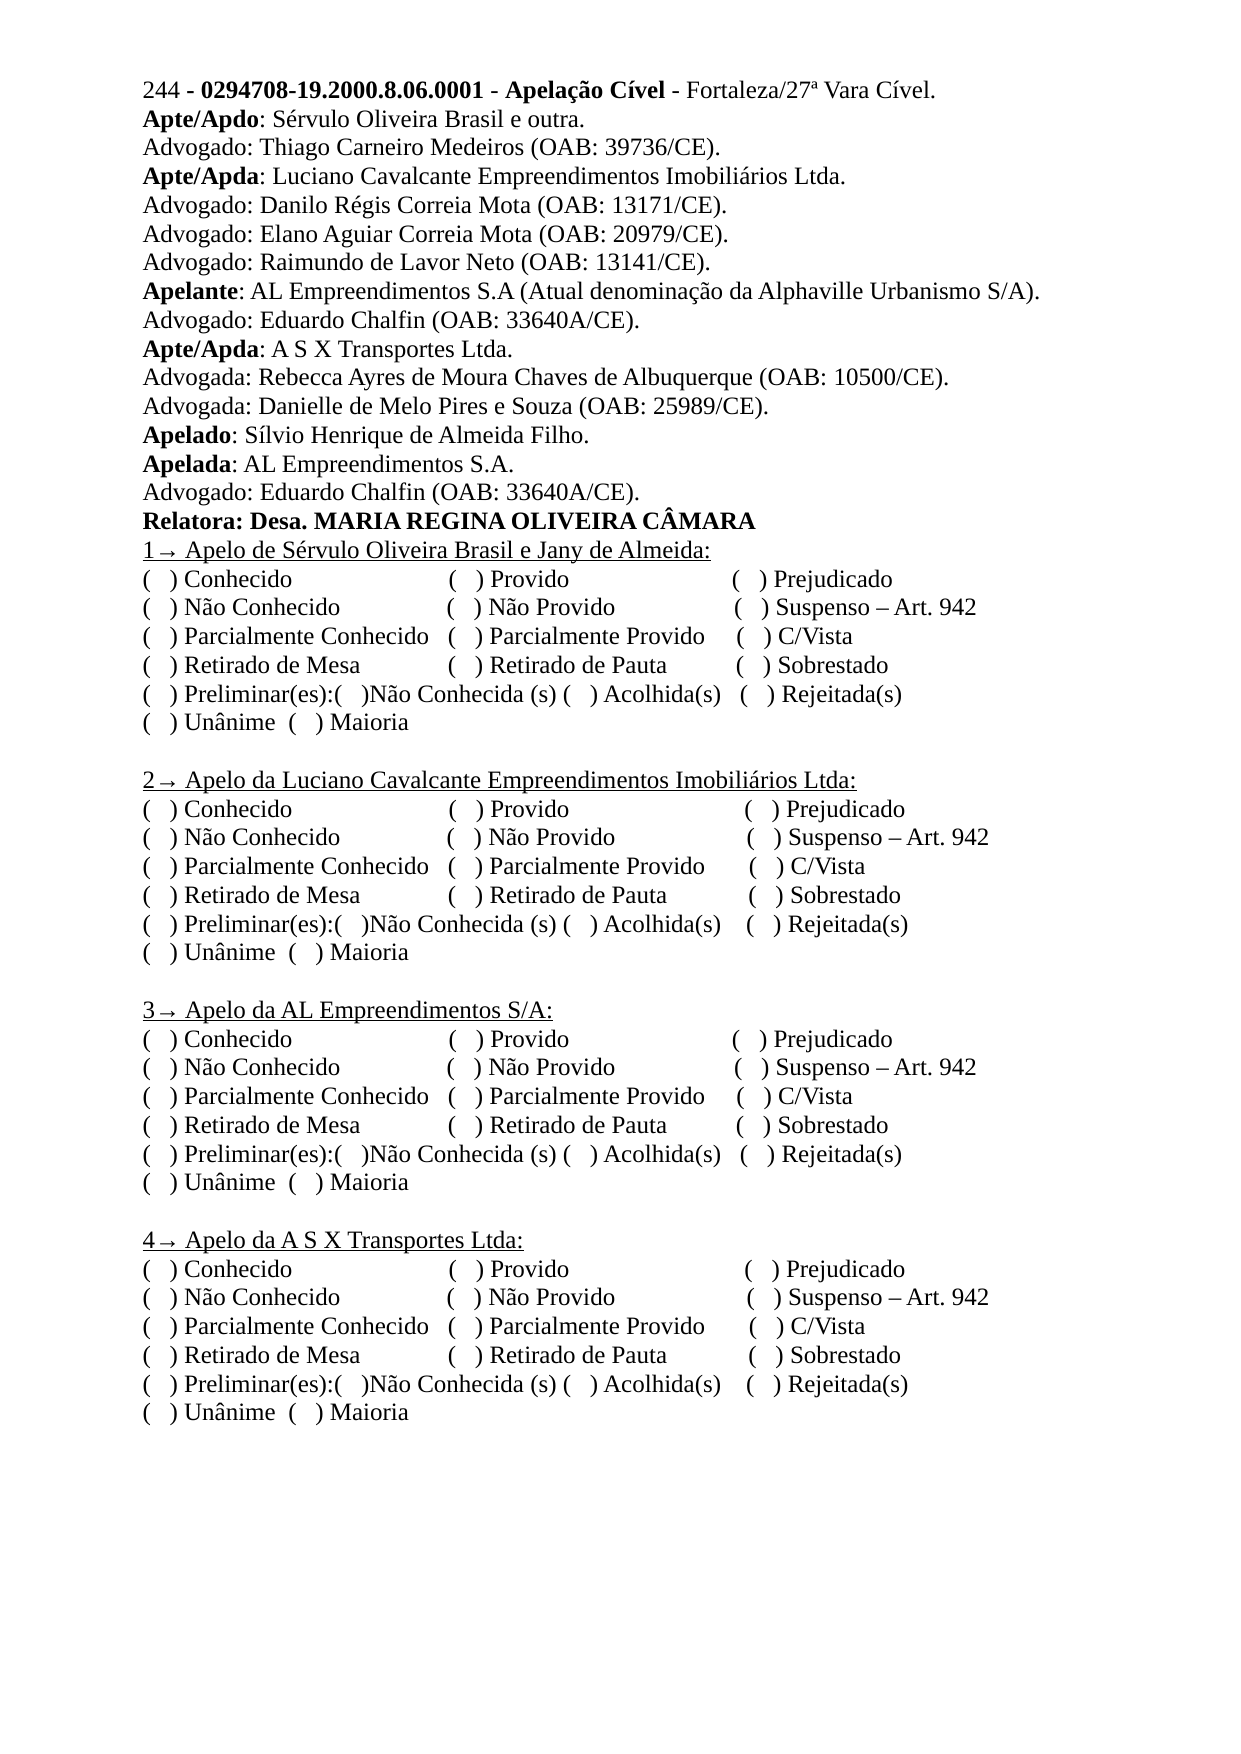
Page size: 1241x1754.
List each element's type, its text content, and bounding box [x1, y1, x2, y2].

text Apte/Apda: Luciano Cavalcante Empreendimentos Imobiliários Ltda. [142, 161, 1141, 190]
text ( ) Preliminar(es):( )Não Conhecida (s) ( ) Acolhida(s) ( ) Rejeitada(s) [142, 909, 1158, 937]
text ( ) Conhecido ( ) Provido ( ) Prejudicado [142, 1254, 1141, 1282]
text Apte/Apdo: Sérvulo Oliveira Brasil e outra. [142, 104, 1141, 132]
text Advogado: Thiago Carneiro Medeiros (OAB: 39736/CE). [142, 132, 1141, 161]
text ( ) Não Conhecido ( ) Não Provido ( ) Suspenso – Art. 942 [142, 1282, 1158, 1311]
text Apelante: AL Empreendimentos S.A (Atual denominação da Alphaville Urbanismo S/A). [142, 276, 1141, 305]
text ( ) Retirado de Mesa ( ) Retirado de Pauta ( ) Sobrestado [142, 650, 1158, 679]
text Advogado: Eduardo Chalfin (OAB: 33640A/CE). [142, 305, 1141, 334]
text 2→ Apelo da Luciano Cavalcante Empreendimentos Imobiliários Ltda: [142, 765, 1141, 794]
text ( ) Parcialmente Conhecido ( ) Parcialmente Provido ( ) C/Vista [142, 1081, 1158, 1110]
text Advogado: Raimundo de Lavor Neto (OAB: 13141/CE). [142, 247, 1141, 276]
text ( ) Conhecido ( ) Provido ( ) Prejudicado [142, 564, 1141, 592]
text ( ) Parcialmente Conhecido ( ) Parcialmente Provido ( ) C/Vista [142, 1311, 1158, 1340]
text Advogada: Danielle de Melo Pires e Souza (OAB: 25989/CE). [142, 391, 1141, 420]
text ( ) Retirado de Mesa ( ) Retirado de Pauta ( ) Sobrestado [142, 880, 1158, 909]
text Relatora: Desa. MARIA REGINA OLIVEIRA CÂMARA [142, 506, 1141, 535]
text ( ) Parcialmente Conhecido ( ) Parcialmente Provido ( ) C/Vista [142, 851, 1158, 880]
text 1→ Apelo de Sérvulo Oliveira Brasil e Jany de Almeida: [142, 535, 1141, 564]
text 244 - 0294708-19.2000.8.06.0001 - Apelação Cível - Fortaleza/27ª Vara Cível. [142, 75, 1141, 104]
text 3→ Apelo da AL Empreendimentos S/A: [142, 995, 1141, 1024]
text ( ) Parcialmente Conhecido ( ) Parcialmente Provido ( ) C/Vista [142, 621, 1158, 650]
text ( ) Preliminar(es):( )Não Conhecida (s) ( ) Acolhida(s) ( ) Rejeitada(s) [142, 1139, 1158, 1167]
text Apelada: AL Empreendimentos S.A. [142, 449, 1141, 477]
text Advogada: Rebecca Ayres de Moura Chaves de Albuquerque (OAB: 10500/CE). [142, 362, 1141, 391]
text ( ) Unânime ( ) Maioria [142, 707, 1158, 736]
text ( ) Conhecido ( ) Provido ( ) Prejudicado [142, 794, 1141, 822]
text ( ) Retirado de Mesa ( ) Retirado de Pauta ( ) Sobrestado [142, 1110, 1158, 1139]
text ( ) Unânime ( ) Maioria [142, 1167, 1158, 1196]
text Apelado: Sílvio Henrique de Almeida Filho. [142, 420, 1141, 449]
text 4→ Apelo da A S X Transportes Ltda: [142, 1225, 1141, 1254]
text ( ) Não Conhecido ( ) Não Provido ( ) Suspenso – Art. 942 [142, 1052, 1158, 1081]
text ( ) Unânime ( ) Maioria [142, 937, 1158, 966]
text ( ) Não Conhecido ( ) Não Provido ( ) Suspenso – Art. 942 [142, 822, 1158, 851]
text ( ) Retirado de Mesa ( ) Retirado de Pauta ( ) Sobrestado [142, 1340, 1158, 1369]
text Advogado: Elano Aguiar Correia Mota (OAB: 20979/CE). [142, 219, 1141, 247]
text ( ) Preliminar(es):( )Não Conhecida (s) ( ) Acolhida(s) ( ) Rejeitada(s) [142, 679, 1158, 707]
text ( ) Não Conhecido ( ) Não Provido ( ) Suspenso – Art. 942 [142, 592, 1158, 621]
text Advogado: Danilo Régis Correia Mota (OAB: 13171/CE). [142, 190, 1141, 219]
text ( ) Conhecido ( ) Provido ( ) Prejudicado [142, 1024, 1141, 1052]
text ( ) Unânime ( ) Maioria [142, 1397, 1158, 1426]
text ( ) Preliminar(es):( )Não Conhecida (s) ( ) Acolhida(s) ( ) Rejeitada(s) [142, 1369, 1158, 1397]
text Apte/Apda: A S X Transportes Ltda. [142, 334, 1141, 362]
text Advogado: Eduardo Chalfin (OAB: 33640A/CE). [142, 477, 1141, 506]
